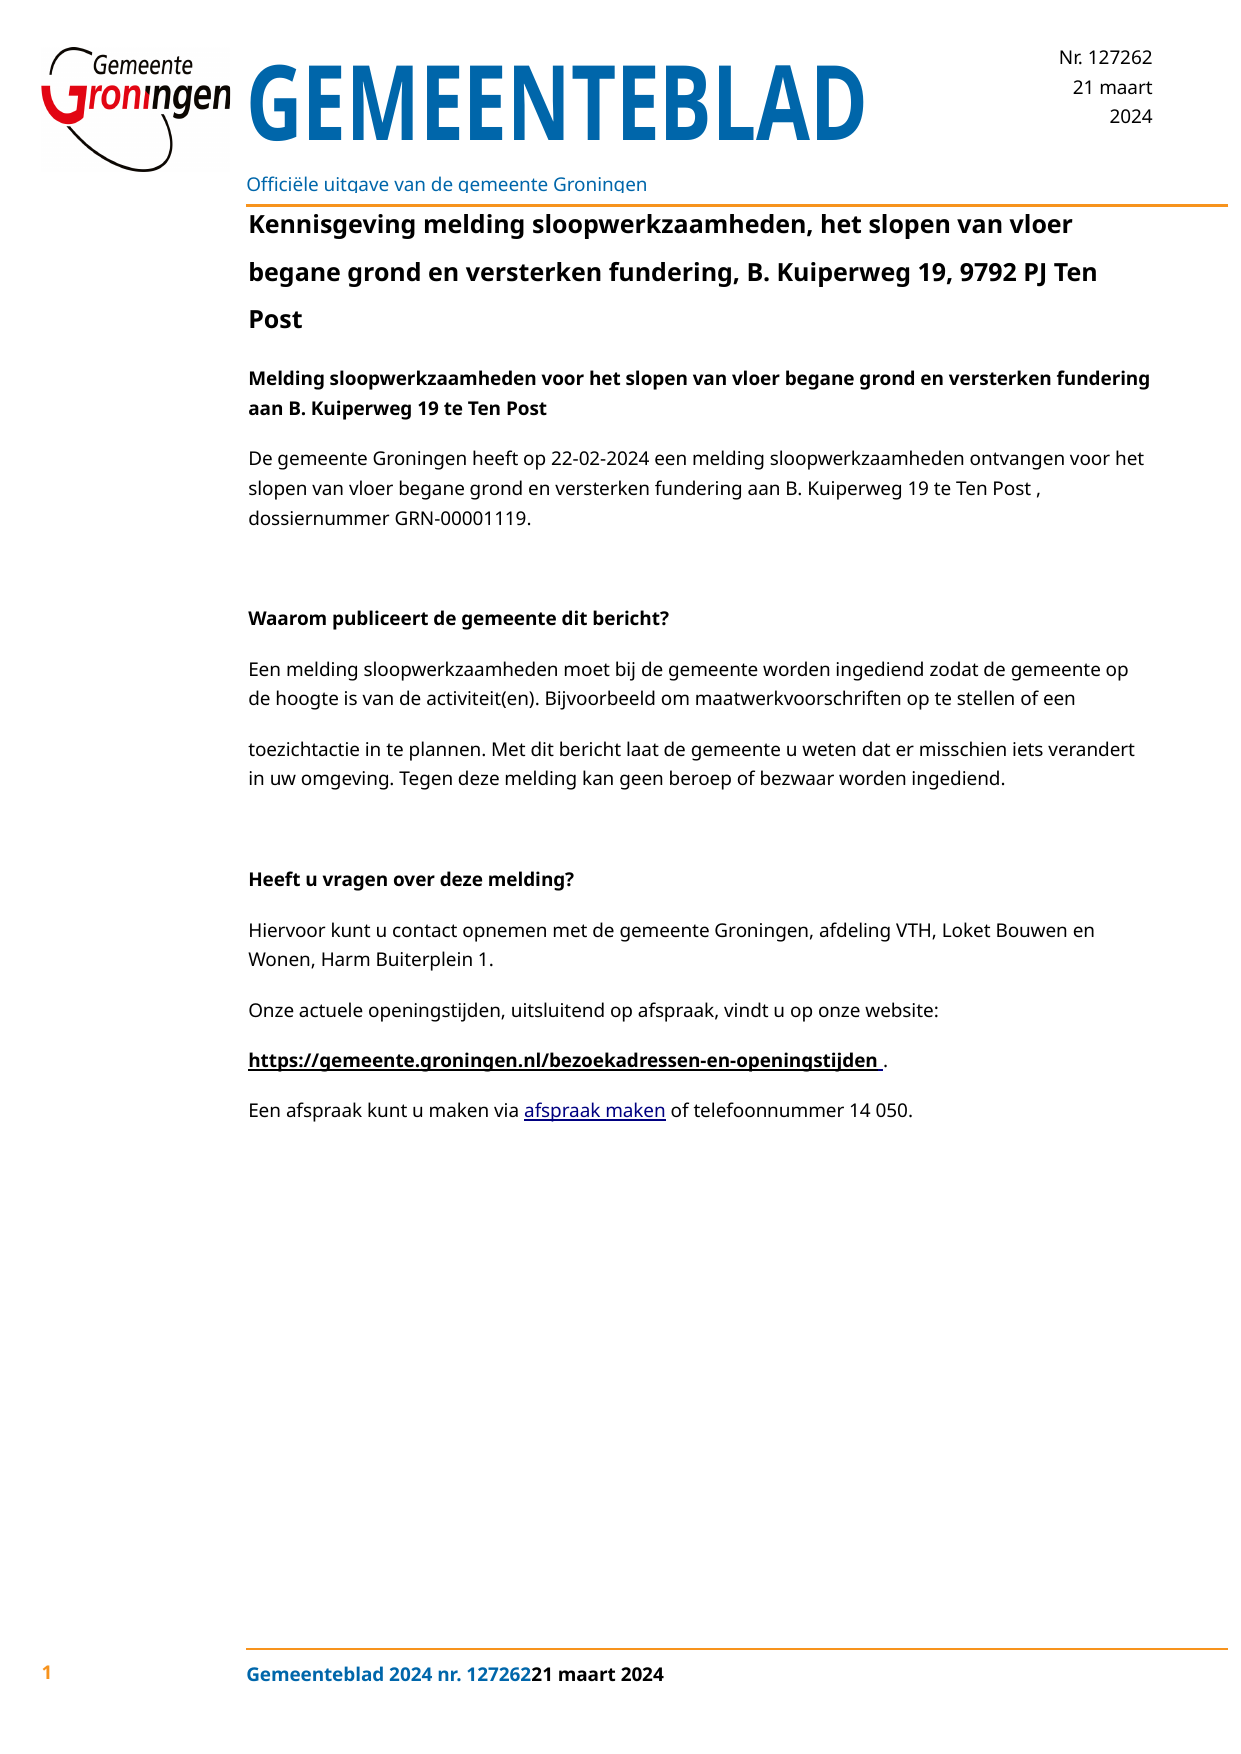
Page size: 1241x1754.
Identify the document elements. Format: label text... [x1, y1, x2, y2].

text https://gemeente.groningen.nl/bezoekadressen-en-openingstijden . [248, 1047, 1152, 1073]
text Heeft u vragen over deze melding? [248, 866, 1152, 892]
text De gemeente Groningen heeft op 22-02-2024 een melding sloopwerkzaamheden ontvangen voor het slopen van vloer begane grond en versterken fundering aan B. Kuiperweg 19 te Ten Post , dossiernummer GRN-00001119. [248, 446, 1152, 530]
text Een melding sloopwerkzaamheden moet bij de gemeente worden ingediend zodat de gemeente op de hoogte is van de activiteit(en). Bijvoorbeeld om maatwerkvoorschriften op te stellen of een [248, 656, 1152, 711]
text Waarom publiceert de gemeente dit bericht? [248, 606, 1152, 631]
text Hiervoor kunt u contact opnemen met de gemeente Groningen, afdeling VTH, Loket Bouwen en Wonen, Harm Buiterplein 1. [248, 917, 1152, 972]
text Kennisgeving melding sloopwerkzaamheden, het slopen van vloer begane grond en versterken fundering, B. Kuiperweg 19, 9792 PJ Ten Post [248, 207, 1152, 336]
text Een afspraak kunt u maken via afspraak maken of telefoonnummer 14 050. [248, 1098, 1152, 1123]
text Melding sloopwerkzaamheden voor het slopen van vloer begane grond en versterken fundering aan B. Kuiperweg 19 te Ten Post [248, 366, 1152, 421]
picture [41, 47, 231, 172]
text toezichtactie in te plannen. Met dit bericht laat de gemeente u weten dat er misschien iets verandert in uw omgeving. Tegen deze melding kan geen beroep of bezwaar worden ingediend. [248, 736, 1152, 791]
text Onze actuele openingstijden, uitsluitend op afspraak, vindt u op onze website: [248, 997, 1152, 1022]
